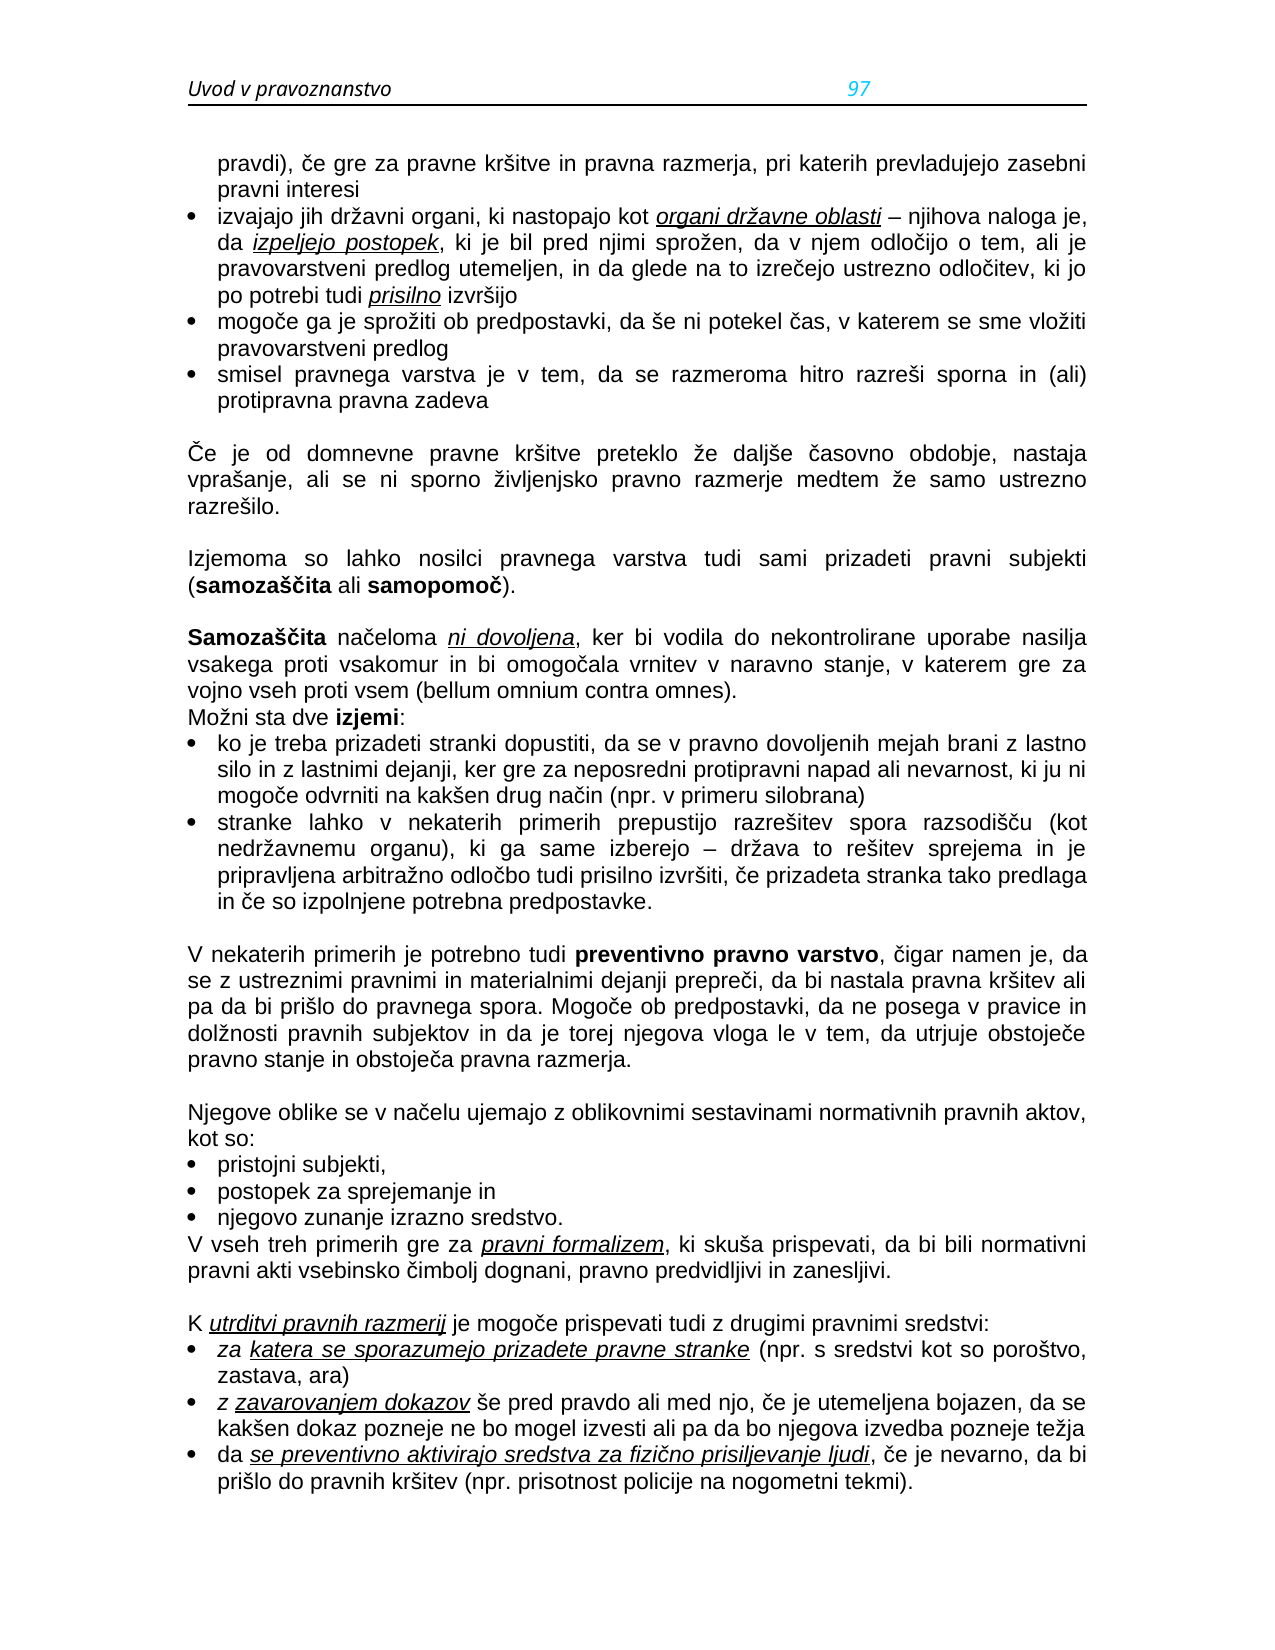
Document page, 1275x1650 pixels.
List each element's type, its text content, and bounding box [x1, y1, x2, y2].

list z zavarovanjem dokazov še pred pravdo ali med njo, če je utemeljena bojazen, da se kakšen dokaz pozneje ne bo mogel izvesti ali pa da bo njegova izvedba pozneje težja [187, 1389, 1087, 1441]
text Možni sta dve izjemi: [187, 703, 1087, 730]
list za katera se sporazumejo prizadete pravne stranke (npr. s sredstvi kot so poroštvo, zastava, ara) [187, 1336, 1087, 1389]
list ko je treba prizadeti stranki dopustiti, da se v pravno dovoljenih mejah brani z lastno silo in z lastnimi dejanji, ker gre za neposredni protipravni napad ali nevarnost, ki ju ni mogoče odvrniti na kakšen drug način (npr. v primeru silobrana) [187, 730, 1087, 809]
text V nekaterih primerih je potrebno tudi preventivno pravno varstvo, čigar namen je, da se z ustreznimi pravnimi in materialnimi dejanji prepreči, da bi nastala pravna kršitev ali pa da bi prišlo do pravnega spora. Mogoče ob predpostavki, da ne posega v pravice in dolžnosti pravnih subjektov in da je torej njegova vloga le v tem, da utrjuje obstoječe pravno stanje in obstoječa pravna razmerja. [187, 941, 1087, 1072]
text V vseh treh primerih gre za pravni formalizem, ki skuša prispevati, da bi bili normativni pravni akti vsebinsko čimbolj dognani, pravno predvidljivi in zanesljivi. [187, 1231, 1087, 1283]
list mogoče ga je sprožiti ob predpostavki, da še ni potekel čas, v katerem se sme vložiti pravovarstveni predlog [187, 308, 1087, 361]
list postopek za sprejemanje in [187, 1178, 1087, 1204]
text Izjemoma so lahko nosilci pravnega varstva tudi sami prizadeti pravni subjekti (samozaščita ali samopomoč). [187, 545, 1087, 598]
list stranke lahko v nekaterih primerih prepustijo razrešitev spora razsodišču (kot nedržavnemu organu), ki ga same izberejo – država to rešitev sprejema in je pripravljena arbitražno odločbo tudi prisilno izvršiti, če prizadeta stranka tako predlaga in če so izpolnjene potrebna predpostavke. [187, 809, 1087, 914]
text Samozaščita načeloma ni dovoljena, ker bi vodila do nekontrolirane uporabe nasilja vsakega proti vsakomur in bi omogočala vrnitev v naravno stanje, v katerem gre za vojno vseh proti vsem (bellum omnium contra omnes). [187, 624, 1087, 703]
list izvajajo jih državni organi, ki nastopajo kot organi državne oblasti – njihova naloga je, da izpeljejo postopek, ki je bil pred njimi sprožen, da v njem odločijo o tem, ali je pravovarstveni predlog utemeljen, in da glede na to izrečejo ustrezno odločitev, ki jo po potrebi tudi prisilno izvršijo [187, 203, 1087, 308]
list smisel pravnega varstva je v tem, da se razmeroma hitro razreši sporna in (ali) protipravna pravna zadeva [187, 361, 1087, 413]
text Njegove oblike se v načelu ujemajo z oblikovnimi sestavinami normativnih pravnih aktov, kot so: [187, 1099, 1087, 1151]
text K utrditvi pravnih razmerij je mogoče prispevati tudi z drugimi pravnimi sredstvi: [187, 1309, 1087, 1336]
list pravdi), če gre za pravne kršitve in pravna razmerja, pri katerih prevladujejo zasebni pravni interesi [187, 150, 1087, 203]
list pristojni subjekti, [187, 1151, 1087, 1178]
list njegovo zunanje izrazno sredstvo. [187, 1204, 1087, 1231]
list da se preventivno aktivirajo sredstva za fizično prisiljevanje ljudi, če je nevarno, da bi prišlo do pravnih kršitev (npr. prisotnost policije na nogometni tekmi). [187, 1441, 1087, 1494]
text Če je od domnevne pravne kršitve preteklo že daljše časovno obdobje, nastaja vprašanje, ali se ni sporno življenjsko pravno razmerje medtem že samo ustrezno razrešilo. [187, 440, 1087, 519]
